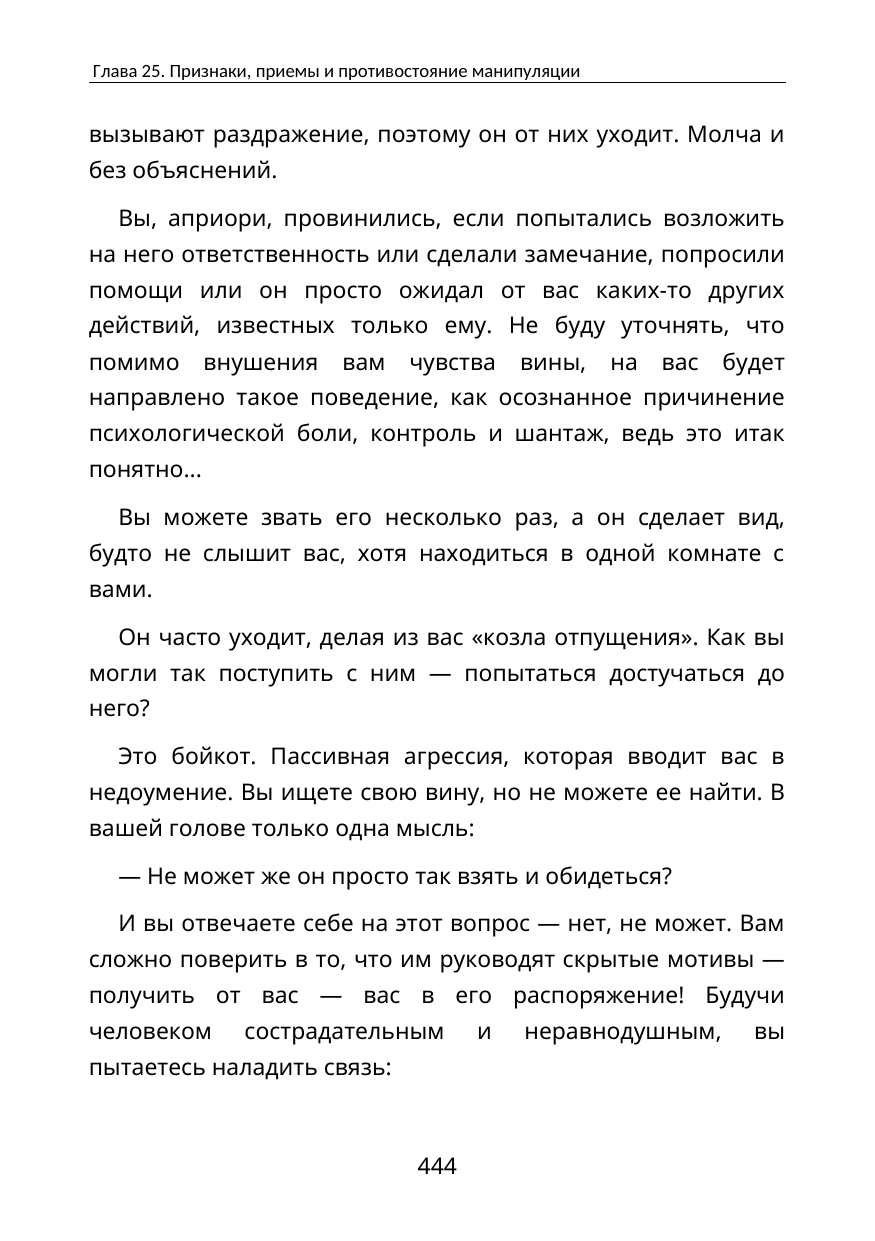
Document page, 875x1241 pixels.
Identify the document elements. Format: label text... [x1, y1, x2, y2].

text И вы отвечаете себе на этот вопрос — нет, не может. Вам сложно поверить в то, что им руководят скрытые мотивы — получить от вас — вас в его распоряжение! Будучи человеком сострадательным и неравнодушным, вы пытаетесь наладить связь: [88, 907, 786, 1082]
text Это бойкот. Пассивная агрессия, которая вводит вас в недоумение. Вы ищете свою вину, но не можете ее найти. В вашей голове только одна мысль: [88, 740, 786, 843]
text — Не может же он просто так взять и обидеться? [88, 860, 786, 891]
text Вы можете звать его несколько раз, а он сделает вид, будто не слышит вас, хотя находиться в одной комнате с вами. [88, 501, 786, 604]
text Он часто уходит, делая из вас «козла отпущения». Как вы могли так поступить с ним — попытаться достучаться до него? [88, 621, 786, 724]
text вызывают раздражение, поэтому он от них уходит. Молча и без объяснений. [88, 118, 786, 185]
text Вы, априори, провинились, если попытались возложить на него ответственность или сделали замечание, попросили помощи или он просто ожидал от вас каких-то других действий, известных только ему. Не буду уточнять, что помимо внушения вам чувства вины, на вас будет направлено такое поведение, как осознанное причинение психологической боли, контроль и шантаж, ведь это итак понятно... [88, 202, 786, 484]
